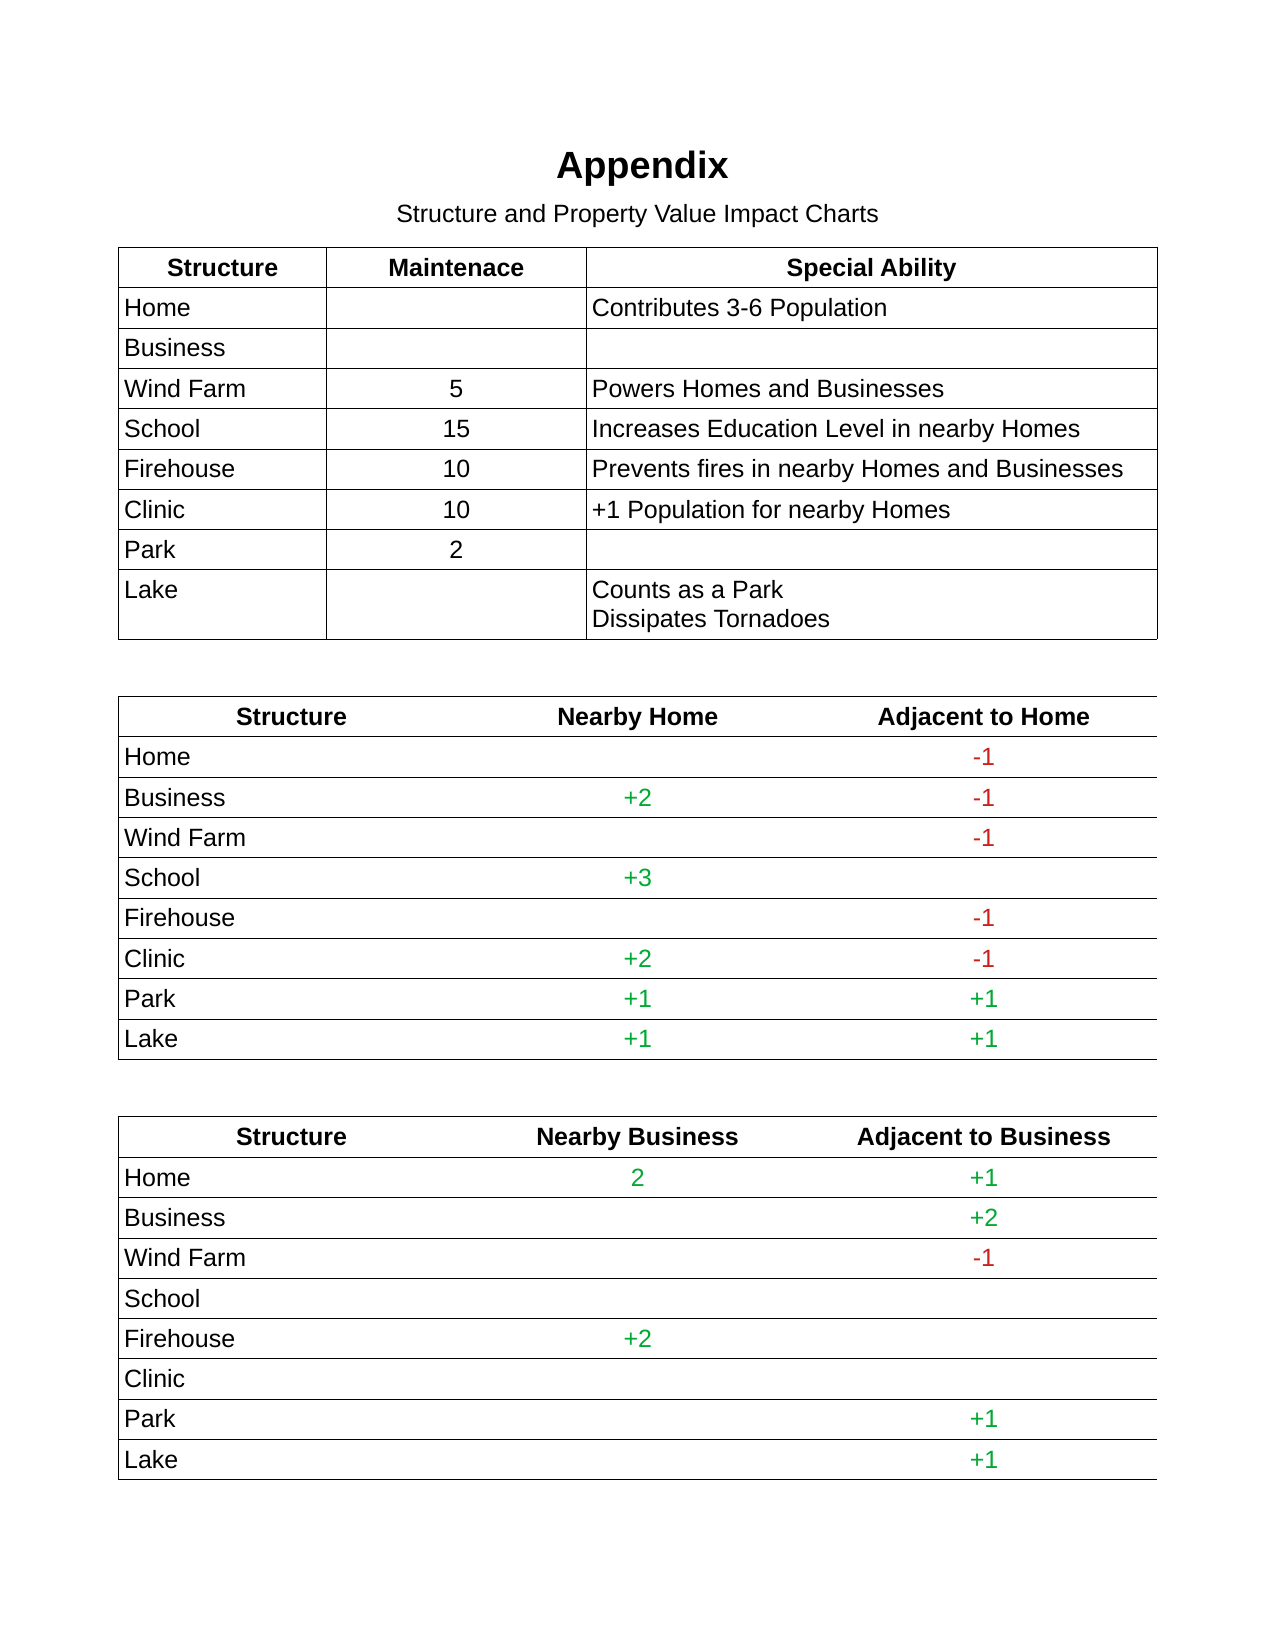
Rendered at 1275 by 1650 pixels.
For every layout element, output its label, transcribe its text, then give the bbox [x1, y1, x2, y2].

table_cell 10 [327, 490, 586, 529]
table_cell +1 [811, 1440, 1157, 1479]
table_cell Home [119, 288, 326, 327]
table_cell Increases Education Level in nearby Homes [587, 409, 1157, 448]
table_cell +3 [464, 858, 811, 898]
table_cell -1 [811, 899, 1157, 938]
table_header Nearby Business [464, 1117, 811, 1157]
table_cell 10 [327, 450, 586, 489]
table_cell Clinic [119, 1359, 464, 1399]
table_cell Business [119, 778, 464, 817]
table_header Structure [119, 697, 464, 736]
table_cell +2 [464, 1319, 811, 1358]
table_cell [327, 570, 586, 638]
table_cell Business [119, 329, 326, 368]
table_cell [811, 1359, 1157, 1399]
table_cell +2 [464, 778, 811, 817]
table_cell +1 [811, 1400, 1157, 1439]
table_cell -1 [811, 818, 1157, 857]
table_cell [327, 329, 586, 368]
table_cell [811, 858, 1157, 898]
table_header Nearby Home [464, 697, 811, 736]
table_cell [587, 530, 1157, 569]
table_cell 5 [327, 369, 586, 408]
table_cell School [119, 409, 326, 448]
table_cell [464, 899, 811, 938]
table_cell [464, 1239, 811, 1278]
table_cell Contributes 3-6 Population [587, 288, 1157, 327]
table_cell Wind Farm [119, 1239, 464, 1278]
table_cell [464, 1400, 811, 1439]
table_cell -1 [811, 939, 1157, 978]
table_cell [327, 288, 586, 327]
table_cell Lake [119, 1440, 464, 1479]
table_cell [811, 1279, 1157, 1318]
table_cell +1 [811, 979, 1157, 1018]
table_cell Prevents fires in nearby Homes and Businesses [587, 450, 1157, 489]
table_cell Powers Homes and Businesses [587, 369, 1157, 408]
table_cell Home [119, 737, 464, 777]
table_cell [464, 1359, 811, 1399]
table_header Adjacent to Business [811, 1117, 1157, 1157]
table_cell [464, 737, 811, 777]
table_header Special Ability [587, 248, 1157, 287]
table_cell Wind Farm [119, 818, 464, 857]
table_cell Park [119, 979, 464, 1018]
table_header Maintenace [327, 248, 586, 287]
table_cell +2 [811, 1198, 1157, 1237]
table_header Structure [119, 248, 326, 287]
table_cell School [119, 858, 464, 898]
table_cell +1 [464, 979, 811, 1018]
table_cell Clinic [119, 490, 326, 529]
table_cell Park [119, 530, 326, 569]
table_cell Lake [119, 1020, 464, 1059]
table_cell School [119, 1279, 464, 1318]
table_cell +1 [811, 1158, 1157, 1197]
table_cell [587, 329, 1157, 368]
table_cell +1 [811, 1020, 1157, 1059]
table_cell [464, 818, 811, 857]
table_cell [464, 1198, 811, 1237]
table_cell Firehouse [119, 450, 326, 489]
table_cell Park [119, 1400, 464, 1439]
table_cell Home [119, 1158, 464, 1197]
table_header Adjacent to Home [811, 697, 1157, 736]
table_cell [811, 1319, 1157, 1358]
table_cell Business [119, 1198, 464, 1237]
table_cell -1 [811, 1239, 1157, 1278]
table_cell +1 Population for nearby Homes [587, 490, 1157, 529]
table_cell Firehouse [119, 1319, 464, 1358]
table_cell -1 [811, 737, 1157, 777]
subtitle Appendix [118, 143, 1157, 187]
table_cell Counts as a Park Dissipates Tornadoes [587, 570, 1157, 638]
table_cell -1 [811, 778, 1157, 817]
table_cell [464, 1279, 811, 1318]
table_cell 2 [464, 1158, 811, 1197]
table_cell +1 [464, 1020, 811, 1059]
table_cell Wind Farm [119, 369, 326, 408]
table_cell [464, 1440, 811, 1479]
table_cell Lake [119, 570, 326, 638]
table_cell 15 [327, 409, 586, 448]
table_cell 2 [327, 530, 586, 569]
table_cell Firehouse [119, 899, 464, 938]
table_header Structure [119, 1117, 464, 1157]
text Structure and Property Value Impact Charts [118, 199, 1157, 228]
table_cell +2 [464, 939, 811, 978]
table_cell Clinic [119, 939, 464, 978]
